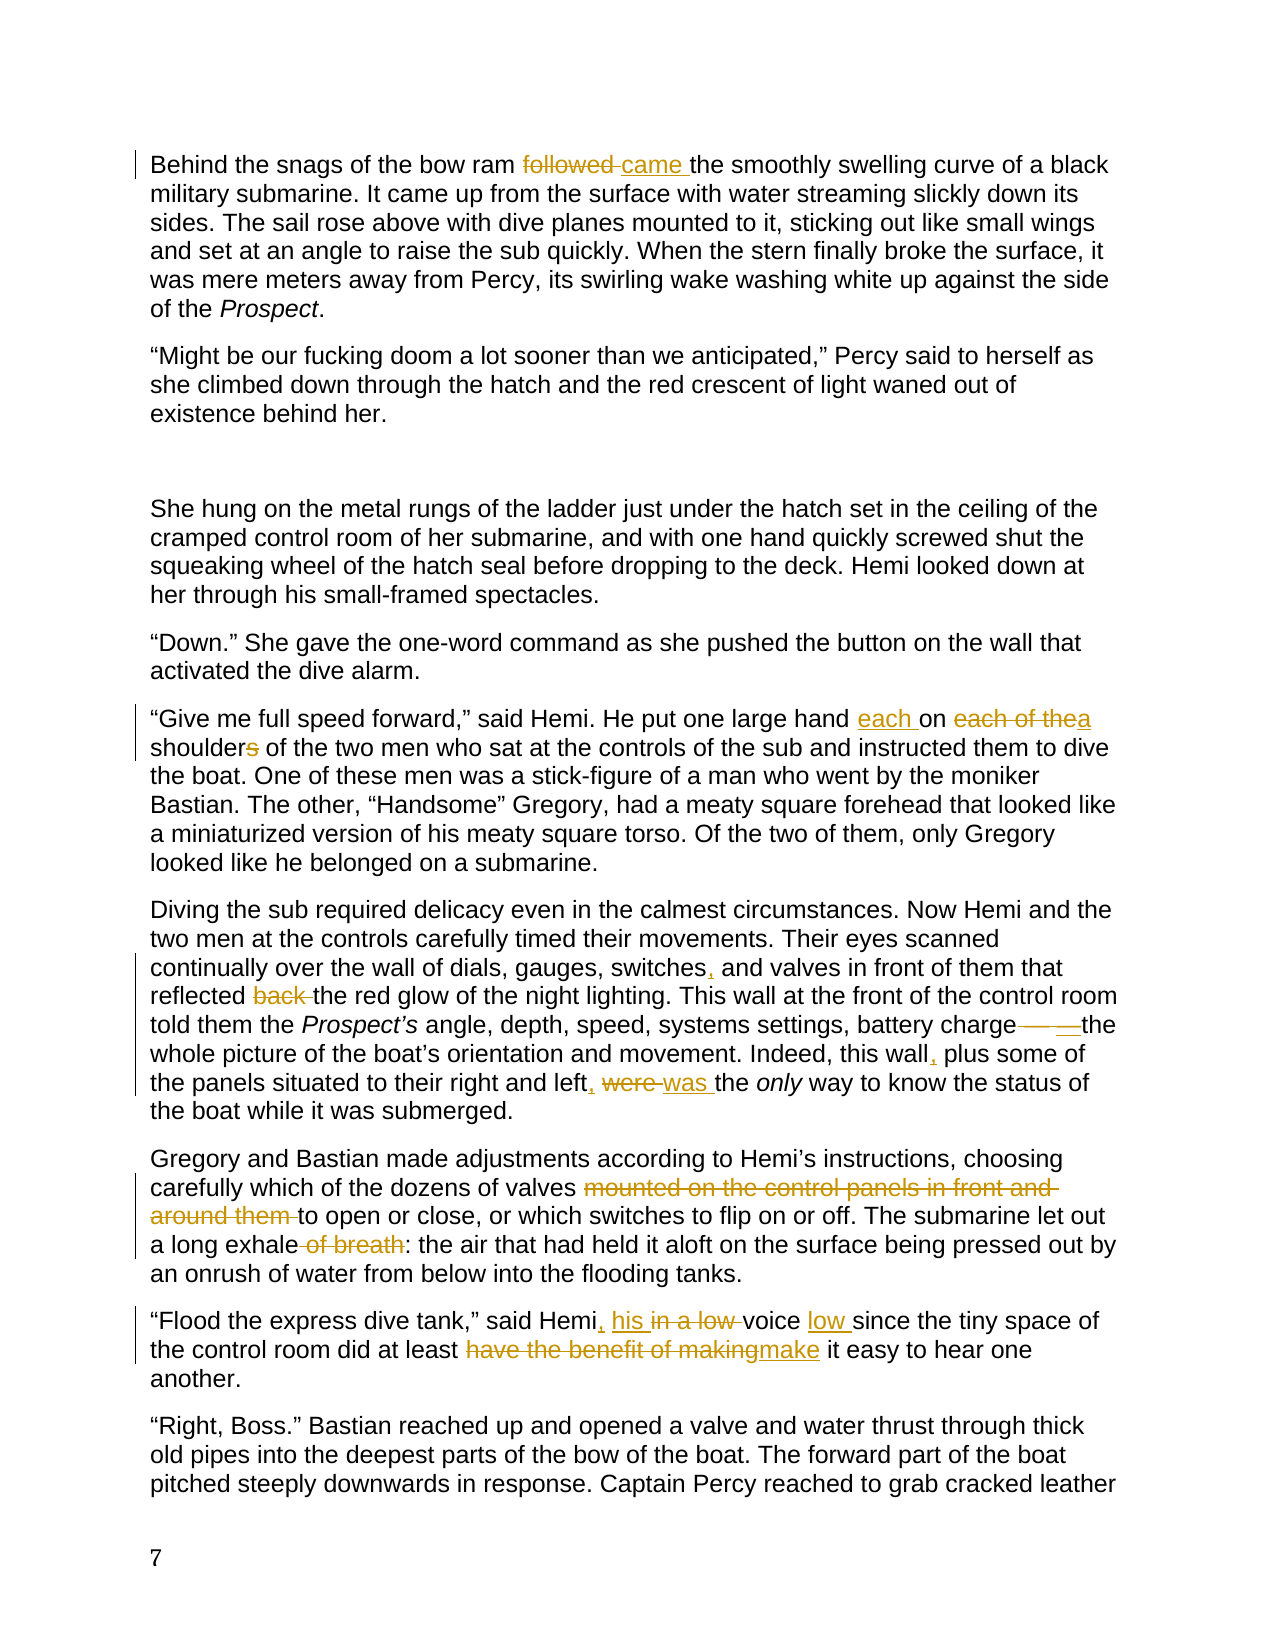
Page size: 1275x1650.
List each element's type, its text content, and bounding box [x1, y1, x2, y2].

text “Might be our fucking doom a lot sooner than we anticipated,” Percy said to herself as she climbed down through the hatch and the red crescent of light waned out of existence behind her. [150, 341, 1125, 427]
text Gregory and Bastian made adjustments according to Hemi’s instructions, choosing carefully which of the dozens of valves to open or close, or which switches to flip on or off. The submarine let out a long exhale: the air that had held it aloft on the surface being pressed out by an onrush of water from below into the flooding tanks. [150, 1144, 1125, 1287]
text “Down.” She gave the one-word command as she pushed the button on the wall that activated the dive alarm. [150, 627, 1125, 685]
text “Flood the express dive tank,” said Hemi, his voice low since the tiny space of the control room did at least make it easy to hear one another. [150, 1306, 1125, 1392]
text She hung on the metal rungs of the ladder just under the hatch set in the ceiling of the cramped control room of her submarine, and with one hand quickly screwed shut the squeaking wheel of the hatch seal before dropping to the deck. Hemi looked down at her through his small-framed spectacles. [150, 494, 1125, 609]
text Behind the snags of the bow ram came the smoothly swelling curve of a black military submarine. It came up from the surface with water streaming slickly down its sides. The sail rose above with dive planes mounted to it, sticking out like small wings and set at an angle to raise the sub quickly. When the stern finally broke the surface, it was mere meters away from Percy, its swirling wake washing white up against the side of the Prospect. [150, 150, 1125, 322]
text “Right, Boss.” Bastian reached up and opened a valve and water thrust through thick old pipes into the deepest parts of the bow of the boat. The forward part of the boat pitched steeply downwards in response. Captain Percy reached to grab cracked leather [150, 1411, 1125, 1497]
text “Give me full speed forward,” said Hemi. He put one large hand each on a shoulder of the two men who sat at the controls of the sub and instructed them to dive the boat. One of these men was a stick-figure of a man who went by the moniker Bastian. The other, “Handsome” Gregory, had a meaty square forehead that looked like a miniaturized version of his meaty square torso. Of the two of them, only Gregory looked like he belonged on a submarine. [150, 704, 1125, 876]
text Diving the sub required delicacy even in the calmest circumstances. Now Hemi and the two men at the controls carefully timed their movements. Their eyes scanned continually over the wall of dials, gauges, switches, and valves in front of them that reflected the red glow of the night lighting. This wall at the front of the control room told them the Prospect’s angle, depth, speed, systems settings, battery charge—the whole picture of the boat’s orientation and movement. Indeed, this wall, plus some of the panels situated to their right and left, was the only way to know the status of the boat while it was submerged. [150, 895, 1125, 1125]
